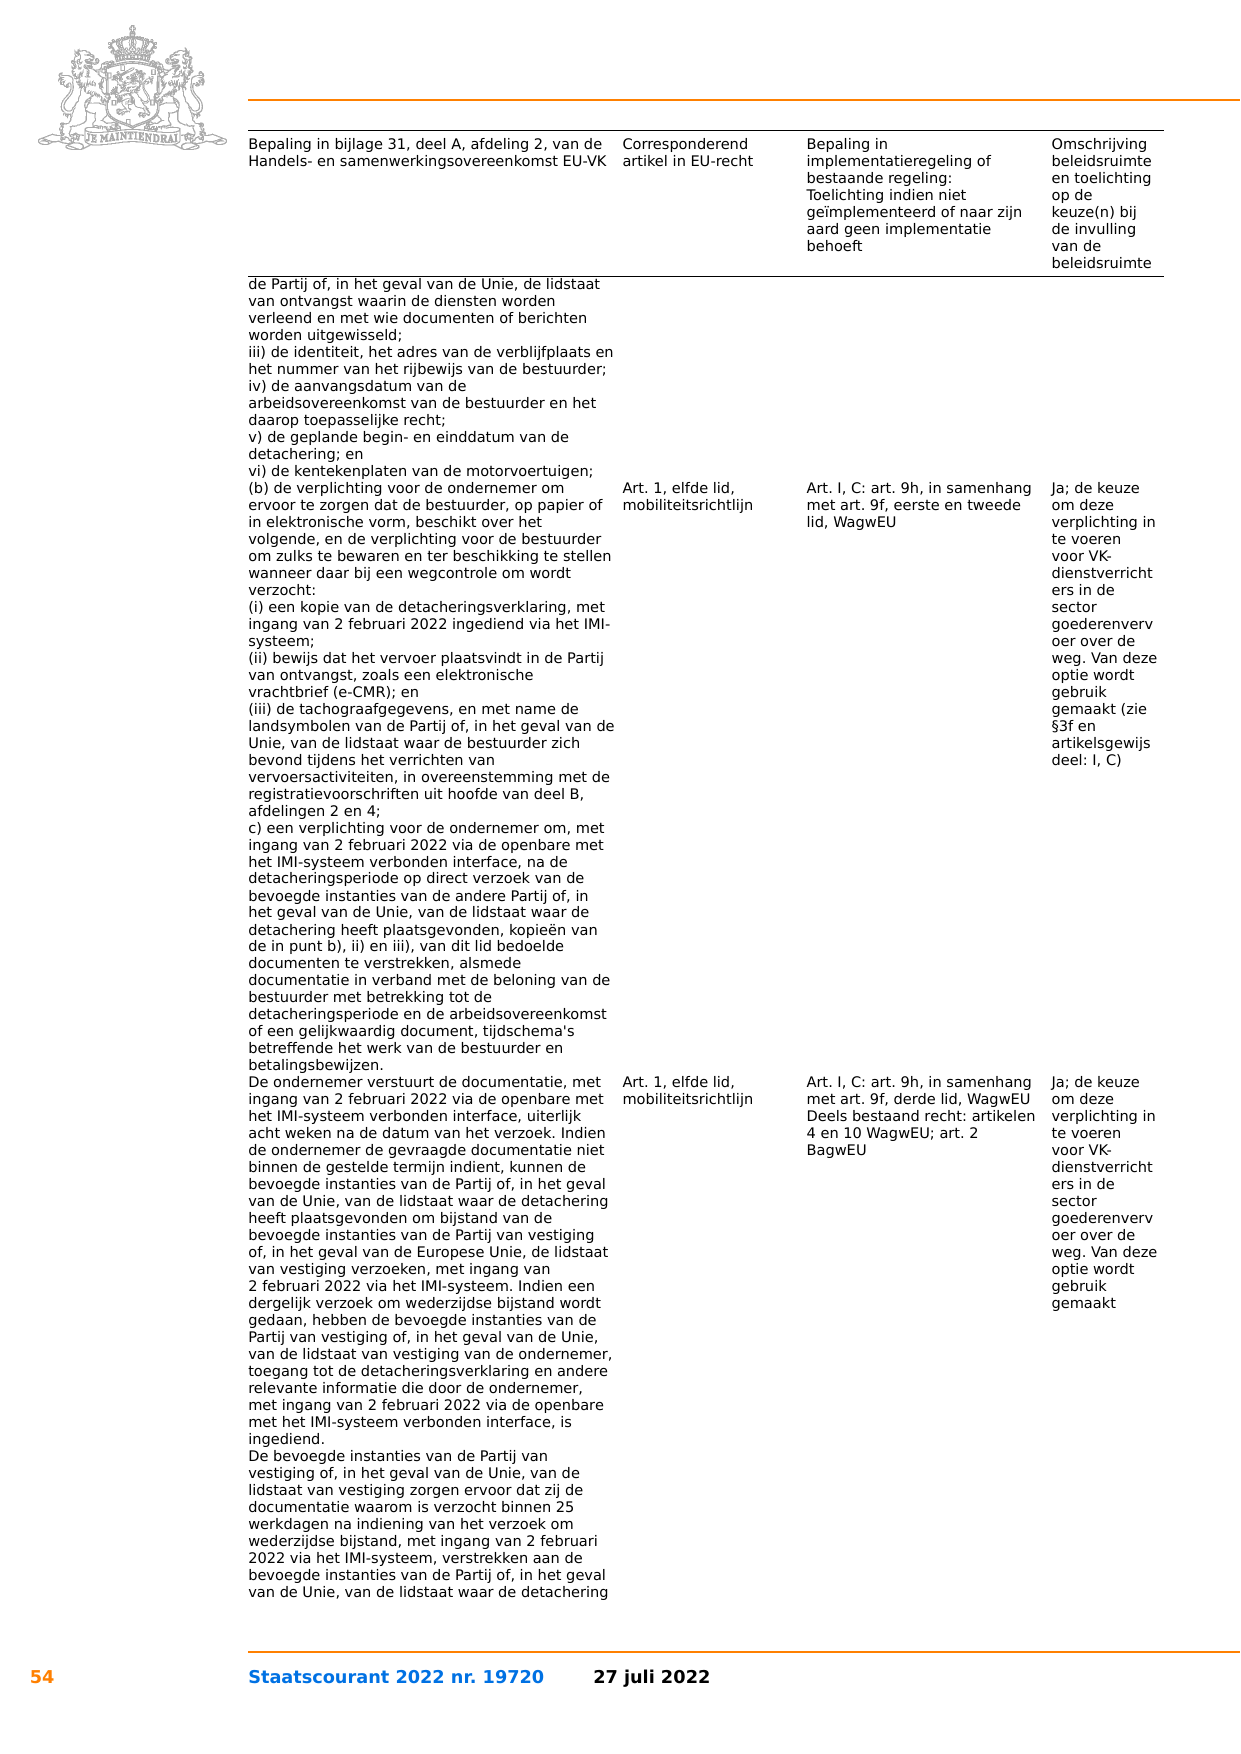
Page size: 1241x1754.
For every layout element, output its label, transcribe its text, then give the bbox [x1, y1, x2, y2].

table_cell De ondernemer verstuurt de documentatie, met ingang van 2 februari 2022 via de openbare met het IMI-systeem verbonden interface, uiterlijk acht weken na de datum van het verzoek. Indien de ondernemer de gevraagde documentatie niet binnen de gestelde termijn indient, kunnen de bevoegde instanties van de Partij of, in het geval van de Unie, van de lidstaat waar de detachering heeft plaatsgevonden om bijstand van de bevoegde instanties van de Partij van vestiging of, in het geval van de Europese Unie, de lidstaat van vestiging verzoeken, met ingang van 2 februari 2022 via het IMI-systeem. Indien een dergelijk verzoek om wederzijdse bijstand wordt gedaan, hebben de bevoegde instanties van de Partij van vestiging of, in het geval van de Unie, van de lidstaat van vestiging van de ondernemer, toegang tot de detacheringsverklaring en andere relevante informatie die door de ondernemer, met ingang van 2 februari 2022 via de openbare met het IMI-systeem verbonden interface, is ingediend. De bevoegde instanties van de Partij van vestiging of, in het geval van de Unie, van de lidstaat van vestiging zorgen ervoor dat zij de documentatie waarom is verzocht binnen 25 werkdagen na indiening van het verzoek om wederzijdse bijstand, met ingang van 2 februari 2022 via het IMI-systeem, verstrekken aan de bevoegde instanties van de Partij of, in het geval van de Unie, van de lidstaat waar de detachering [248, 1074, 616, 1601]
table_cell Art. 1, elfde lid, mobiliteitsrichtlijn [616, 480, 801, 1074]
table_cell [801, 277, 1046, 480]
table_cell (b) de verplichting voor de ondernemer om ervoor te zorgen dat de bestuurder, op papier of in elektronische vorm, beschikt over het volgende, en de verplichting voor de bestuurder om zulks te bewaren en ter beschikking te stellen wanneer daar bij een wegcontrole om wordt verzocht: (i) een kopie van de detacheringsverklaring, met ingang van 2 februari 2022 ingediend via het IMI-systeem; (ii) bewijs dat het vervoer plaatsvindt in de Partij van ontvangst, zoals een elektronische vrachtbrief (e-CMR); en (iii) de tachograafgegevens, en met name de landsymbolen van de Partij of, in het geval van de Unie, van de lidstaat waar de bestuurder zich bevond tijdens het verrichten van vervoersactiviteiten, in overeenstemming met de registratievoorschriften uit hoofde van deel B, afdelingen 2 en 4; c) een verplichting voor de ondernemer om, met ingang van 2 februari 2022 via de openbare met het IMI-systeem verbonden interface, na de detacheringsperiode op direct verzoek van de bevoegde instanties van de andere Partij of, in het geval van de Unie, van de lidstaat waar de detachering heeft plaatsgevonden, kopieën van de in punt b), ii) en iii), van dit lid bedoelde documenten te verstrekken, alsmede documentatie in verband met de beloning van de bestuurder met betrekking tot de detacheringsperiode en de arbeidsovereenkomst of een gelijkwaardig document, tijdschema's betreffende het werk van de bestuurder en betalingsbewijzen. [248, 480, 616, 1074]
table_cell [616, 277, 801, 480]
table_cell Art. I, C: art. 9h, in samenhang met art. 9f, derde lid, WagwEU Deels bestaand recht: artikelen 4 en 10 WagwEU; art. 2 BagwEU [801, 1074, 1046, 1601]
table_cell Art. I, C: art. 9h, in samenhang met art. 9f, eerste en tweede lid, WagwEU [801, 480, 1046, 1074]
table_cell Art. 1, elfde lid, mobiliteitsrichtlijn [616, 1074, 801, 1601]
table_cell Ja; de keuze om deze verplichting in te voeren voor VK-dienstverrichters in de sector goederenvervoer over de weg. Van deze optie wordt gebruik gemaakt [1046, 1074, 1163, 1601]
table_header Omschrijving beleidsruimte en toelichting op de keuze(n) bij de invulling van de beleidsruimte [1046, 131, 1163, 276]
table_header Bepaling in implementatieregeling of bestaande regeling: Toelichting indien niet geïmplementeerd of naar zijn aard geen implementatie behoeft [801, 131, 1046, 276]
table_header Bepaling in bijlage 31, deel A, afdeling 2, van de Handels- en samenwerkingsovereenkomst EU-VK [248, 131, 616, 276]
table_cell de Partij of, in het geval van de Unie, de lidstaat van ontvangst waarin de diensten worden verleend en met wie documenten of berichten worden uitgewisseld; iii) de identiteit, het adres van de verblijfplaats en het nummer van het rijbewijs van de bestuurder; iv) de aanvangsdatum van de arbeidsovereenkomst van de bestuurder en het daarop toepasselijke recht; v) de geplande begin- en einddatum van de detachering; en vi) de kentekenplaten van de motorvoertuigen; [248, 277, 616, 480]
picture [38, 25, 227, 150]
table_cell [1046, 277, 1163, 480]
table_header Corresponderend artikel in EU-recht [616, 131, 801, 276]
table_cell Ja; de keuze om deze verplichting in te voeren voor VK-dienstverrichters in de sector goederenvervoer over de weg. Van deze optie wordt gebruik gemaakt (zie §3f en artikelsgewijs deel: I, C) [1046, 480, 1163, 1074]
